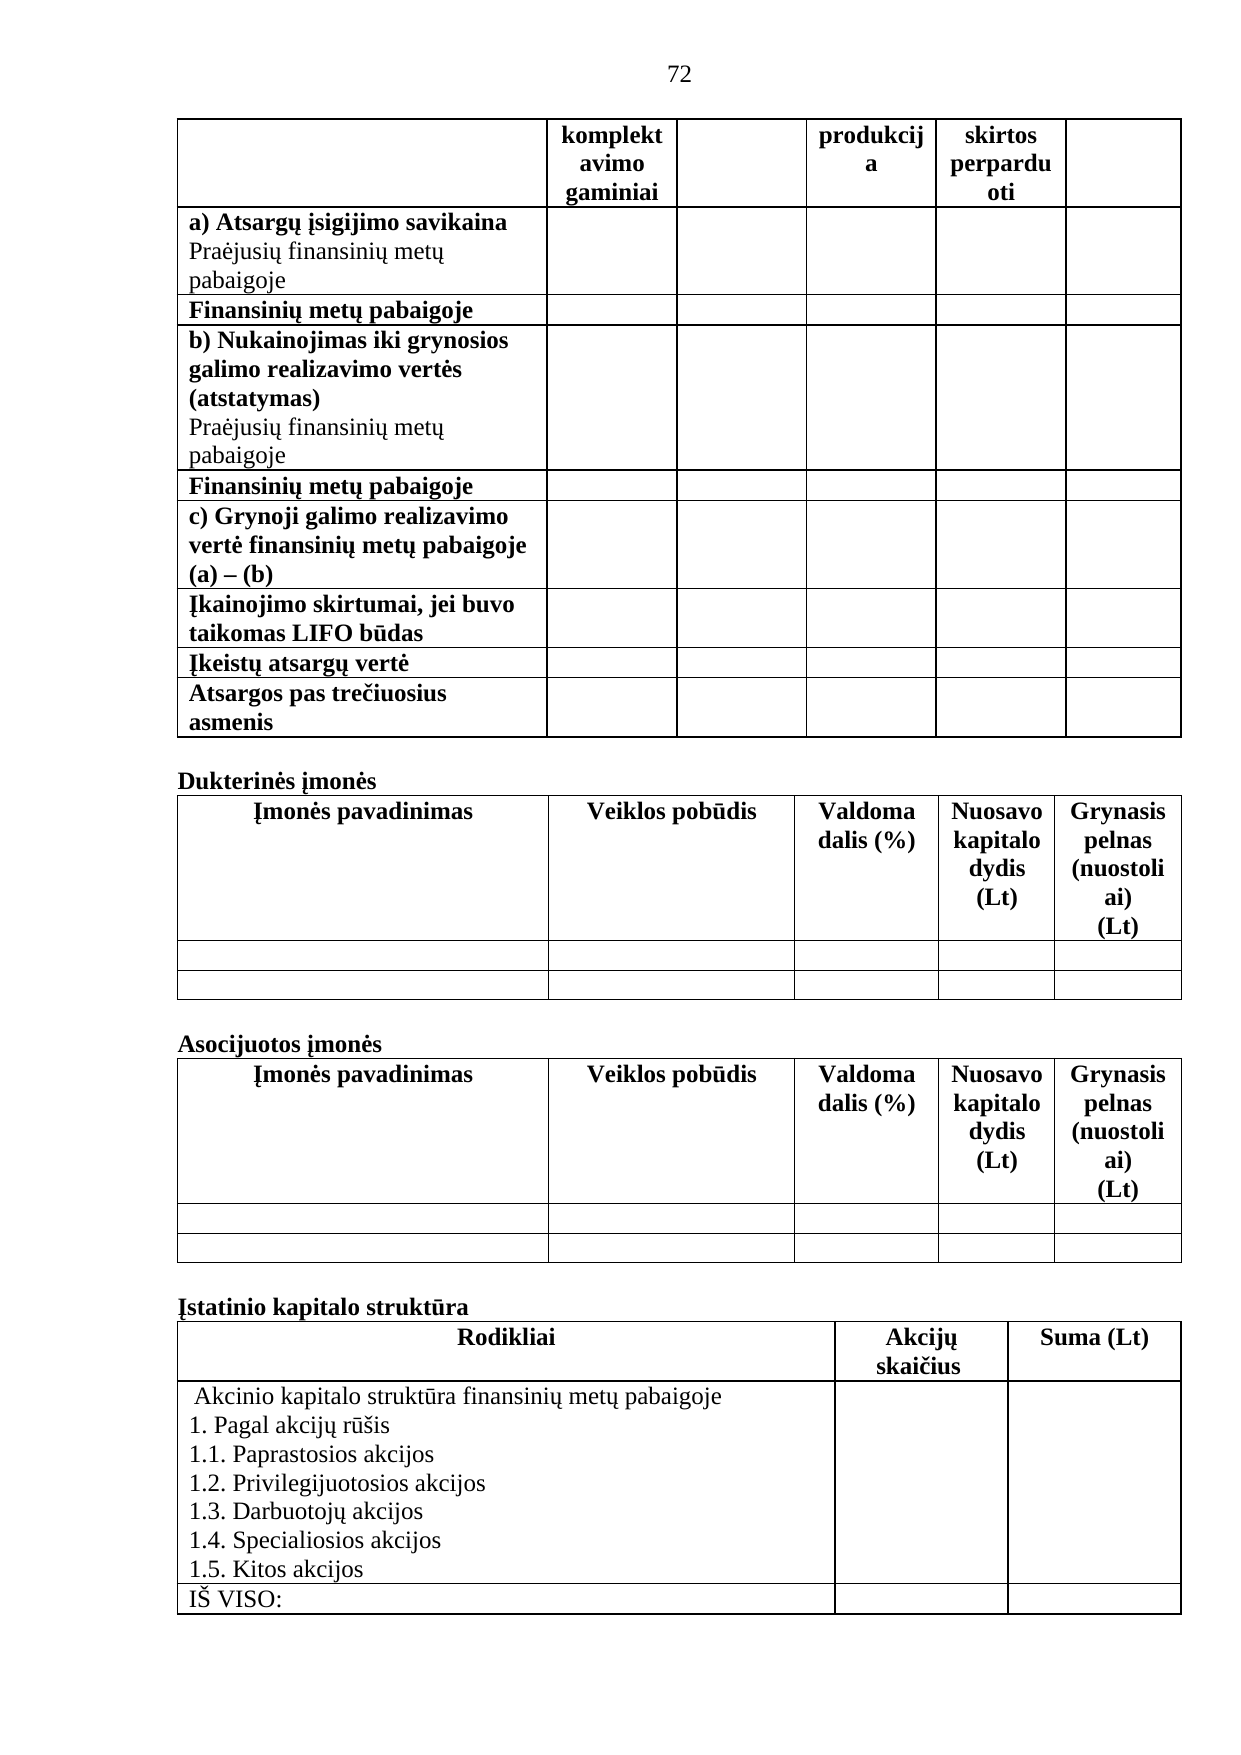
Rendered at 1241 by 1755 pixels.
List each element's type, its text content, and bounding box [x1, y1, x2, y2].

table_cell [549, 1204, 794, 1232]
table_cell IŠ VISO: [178, 1584, 834, 1613]
table_cell [548, 295, 676, 324]
table_cell [678, 589, 806, 647]
table_cell c) Grynoji galimo realizavimo vertė finansinių metų pabaigoje (a) – (b) [178, 501, 546, 587]
table_cell [939, 941, 1054, 969]
table_cell Finansinių metų pabaigoje [178, 471, 546, 500]
table_cell [548, 471, 676, 500]
table_cell [549, 971, 794, 999]
table_cell [678, 326, 806, 469]
table_cell [678, 501, 806, 587]
table_cell [678, 295, 806, 324]
table_cell [1067, 208, 1180, 294]
table_header Grynasis pelnas (nuostoliai) (Lt) [1055, 1059, 1181, 1203]
table_cell Atsargos pas trečiuosius asmenis [178, 678, 546, 736]
table_cell [548, 326, 676, 469]
table_cell [937, 295, 1065, 324]
table_cell [548, 678, 676, 736]
table_cell [795, 1204, 938, 1232]
table_cell [178, 1204, 548, 1232]
table_header produkcija [807, 120, 935, 206]
table_header Įmonės pavadinimas [178, 796, 548, 940]
text Dukterinės įmonės [177, 766, 1181, 795]
table_cell [795, 941, 938, 969]
table_header komplektavimo gaminiai [548, 120, 676, 206]
table_cell Įkainojimo skirtumai, jei buvo taikomas LIFO būdas [178, 589, 546, 647]
table_header skirtos perparduoti [937, 120, 1065, 206]
table_cell [1067, 295, 1180, 324]
table_cell [1009, 1382, 1180, 1583]
table_cell [678, 648, 806, 677]
table_cell [678, 471, 806, 500]
table_cell b) Nukainojimas iki grynosios galimo realizavimo vertės (atstatymas) Praėjusių finansinių metų pabaigoje [178, 326, 546, 469]
table_cell [1055, 1204, 1181, 1232]
table_cell [807, 326, 935, 469]
table_header [678, 120, 806, 206]
table_header Valdoma dalis (%) [795, 796, 938, 940]
table_header [1067, 120, 1180, 206]
table_cell [937, 471, 1065, 500]
table_cell [807, 501, 935, 587]
table_header Grynasis pelnas (nuostoliai) (Lt) [1055, 796, 1181, 940]
table_header Suma (Lt) [1009, 1322, 1180, 1380]
table_cell [178, 1234, 548, 1262]
table_cell [678, 208, 806, 294]
table_cell [795, 1234, 938, 1262]
table_cell [548, 501, 676, 587]
table_cell [178, 941, 548, 969]
table_header [178, 120, 546, 206]
table_header Akcijų skaičius [836, 1322, 1007, 1380]
table_cell [836, 1584, 1007, 1613]
table_cell [548, 589, 676, 647]
table_cell [836, 1382, 1007, 1583]
table_cell [1067, 471, 1180, 500]
table_cell [795, 971, 938, 999]
table_header Rodikliai [178, 1322, 834, 1380]
table_header Valdoma dalis (%) [795, 1059, 938, 1203]
table_cell [937, 589, 1065, 647]
table_cell [807, 295, 935, 324]
table_header Veiklos pobūdis [549, 796, 794, 940]
table_cell [1067, 501, 1180, 587]
table_cell [937, 208, 1065, 294]
table_cell [1055, 971, 1181, 999]
table_header Įmonės pavadinimas [178, 1059, 548, 1203]
table_cell a) Atsargų įsigijimo savikaina Praėjusių finansinių metų pabaigoje [178, 208, 546, 294]
table_cell [1055, 941, 1181, 969]
table_header Veiklos pobūdis [549, 1059, 794, 1203]
table_cell [548, 648, 676, 677]
table_cell Finansinių metų pabaigoje [178, 295, 546, 324]
table_cell [939, 1234, 1054, 1262]
table_cell [1067, 648, 1180, 677]
table_cell [937, 678, 1065, 736]
table_cell [939, 971, 1054, 999]
table_cell [1067, 326, 1180, 469]
table_cell [678, 678, 806, 736]
table_cell [1067, 589, 1180, 647]
table_header Nuosavo kapitalo dydis (Lt) [939, 796, 1054, 940]
table_cell [937, 501, 1065, 587]
table_cell Įkeistų atsargų vertė [178, 648, 546, 677]
table_cell [937, 648, 1065, 677]
table_cell [939, 1204, 1054, 1232]
table_cell [807, 678, 935, 736]
table_cell [549, 941, 794, 969]
table_cell [548, 208, 676, 294]
table_cell [178, 971, 548, 999]
table_cell [807, 648, 935, 677]
table_header Nuosavo kapitalo dydis (Lt) [939, 1059, 1054, 1203]
table_cell Akcinio kapitalo struktūra finansinių metų pabaigoje 1. Pagal akcijų rūšis 1.1. Paprastosios akcijos 1.2. Privilegijuotosios akcijos 1.3. Darbuotojų akcijos 1.4. Specialiosios akcijos 1.5. Kitos akcijos [178, 1382, 834, 1583]
text Asocijuotos įmonės [177, 1029, 1181, 1058]
table_cell [1055, 1234, 1181, 1262]
table_cell [807, 471, 935, 500]
table_cell [549, 1234, 794, 1262]
table_cell [807, 589, 935, 647]
table_cell [1067, 678, 1180, 736]
table_cell [937, 326, 1065, 469]
table_cell [1009, 1584, 1180, 1613]
text Įstatinio kapitalo struktūra [177, 1292, 1181, 1321]
table_cell [807, 208, 935, 294]
